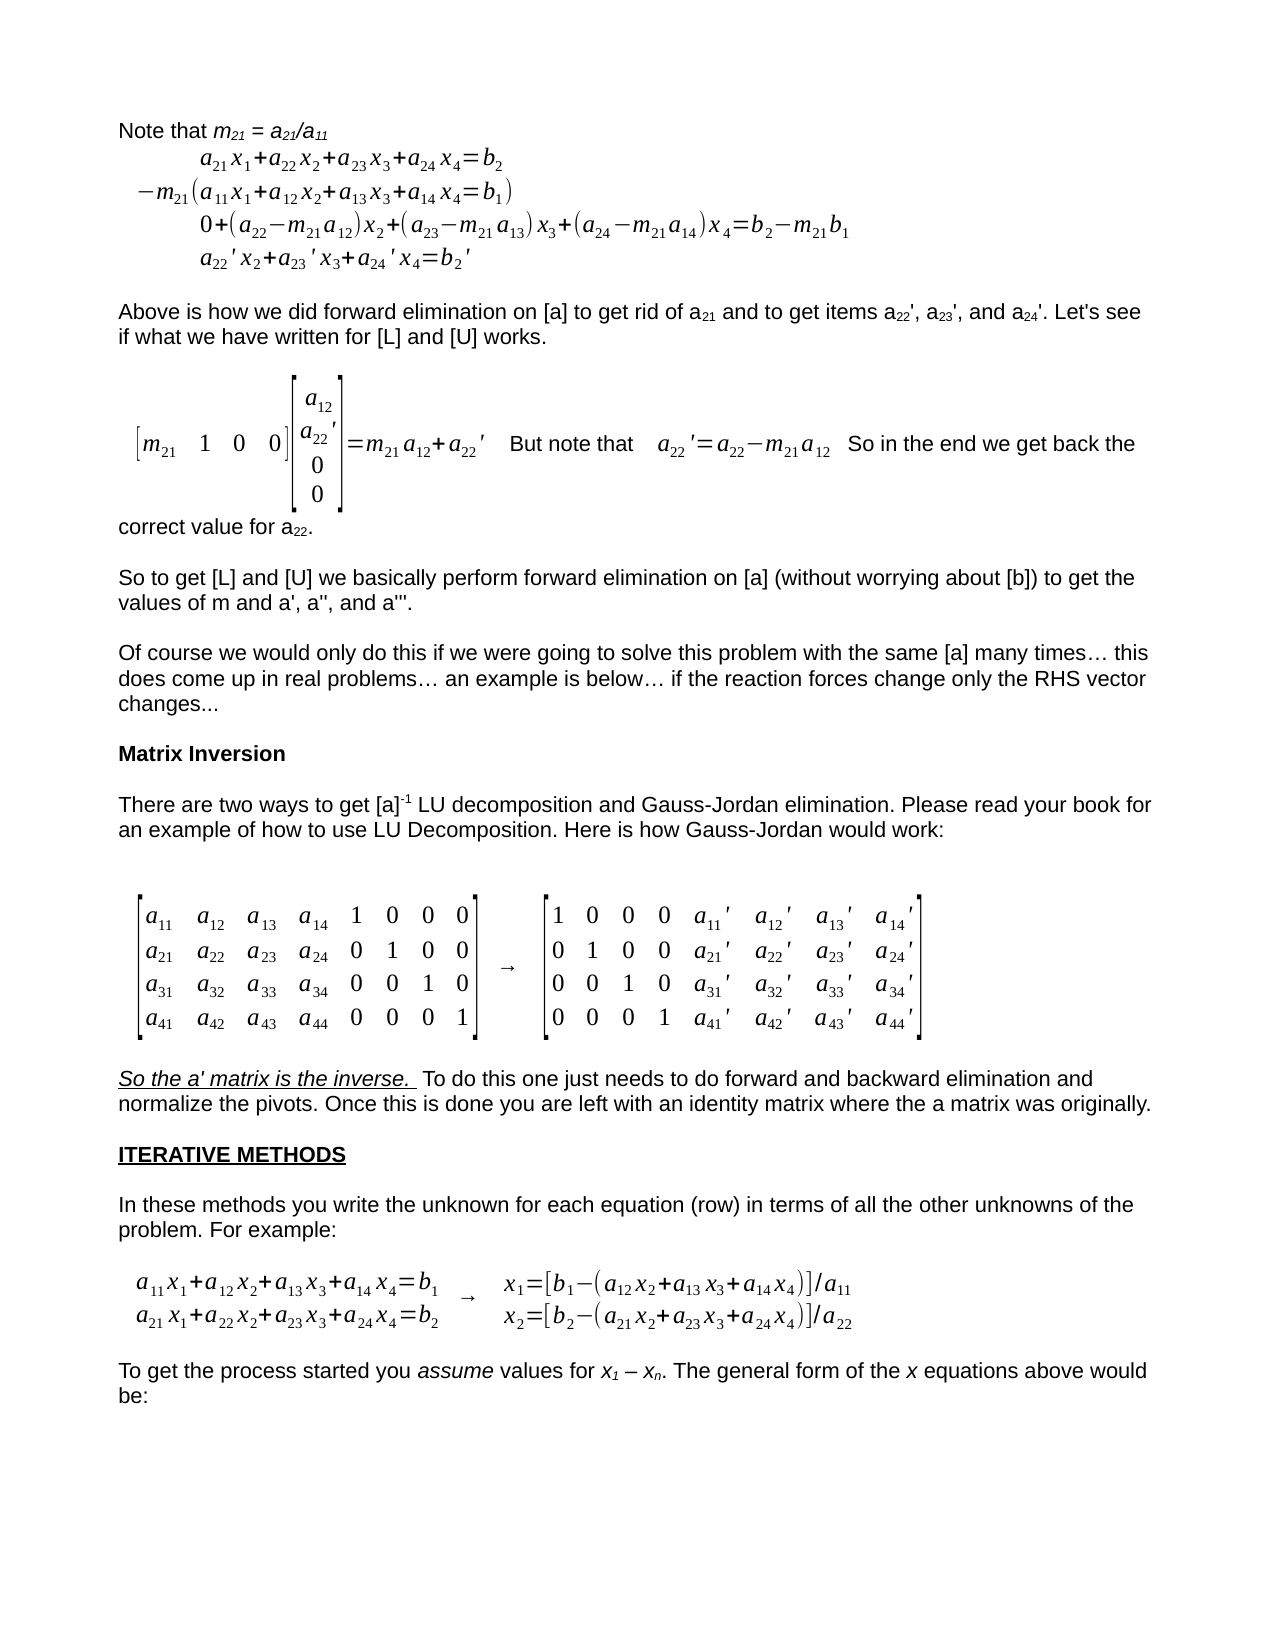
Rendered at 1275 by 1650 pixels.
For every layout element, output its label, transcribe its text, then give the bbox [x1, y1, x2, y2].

text To get the process started you assume values for x1 – xn. The general form of the x equations above would be: [118, 1358, 1157, 1408]
text → [118, 1267, 1157, 1333]
text In these methods you write the unknown for each equation (row) in terms of all the other unknowns of the problem. For example: [118, 1192, 1157, 1242]
text Of course we would only do this if we were going to solve this problem with the same [a] many times… this does come up in real problems… an example is below… if the reaction forces change only the RHS vector changes... [118, 640, 1157, 716]
text So to get [L] and [U] we basically perform forward elimination on [a] (without worrying about [b]) to get the values of m and a', a'', and a'''. [118, 565, 1157, 615]
text Above is how we did forward elimination on [a] to get rid of a21 and to get items a22', a23', and a24'. Let's see if what we have written for [L] and [U] works. [118, 299, 1157, 349]
text Note that m21 = a21/a11 [118, 118, 1157, 143]
text So the a' matrix is the inverse. To do this one just needs to do forward and backward elimination and normalize the pivots. Once this is done you are left with an identity matrix where the a matrix was originally. [118, 1066, 1157, 1116]
text But note that So in the end we get back the correct value for a22. [118, 374, 1157, 539]
text ITERATIVE METHODS [118, 1141, 1157, 1167]
text There are two ways to get [a]-1 LU decomposition and Gauss-Jordan elimination. Please read your book for an example of how to use LU Decomposition. Here is how Gauss-Jordan would work: [118, 792, 1157, 842]
text Matrix Inversion [118, 741, 1157, 766]
text → [118, 892, 1157, 1041]
